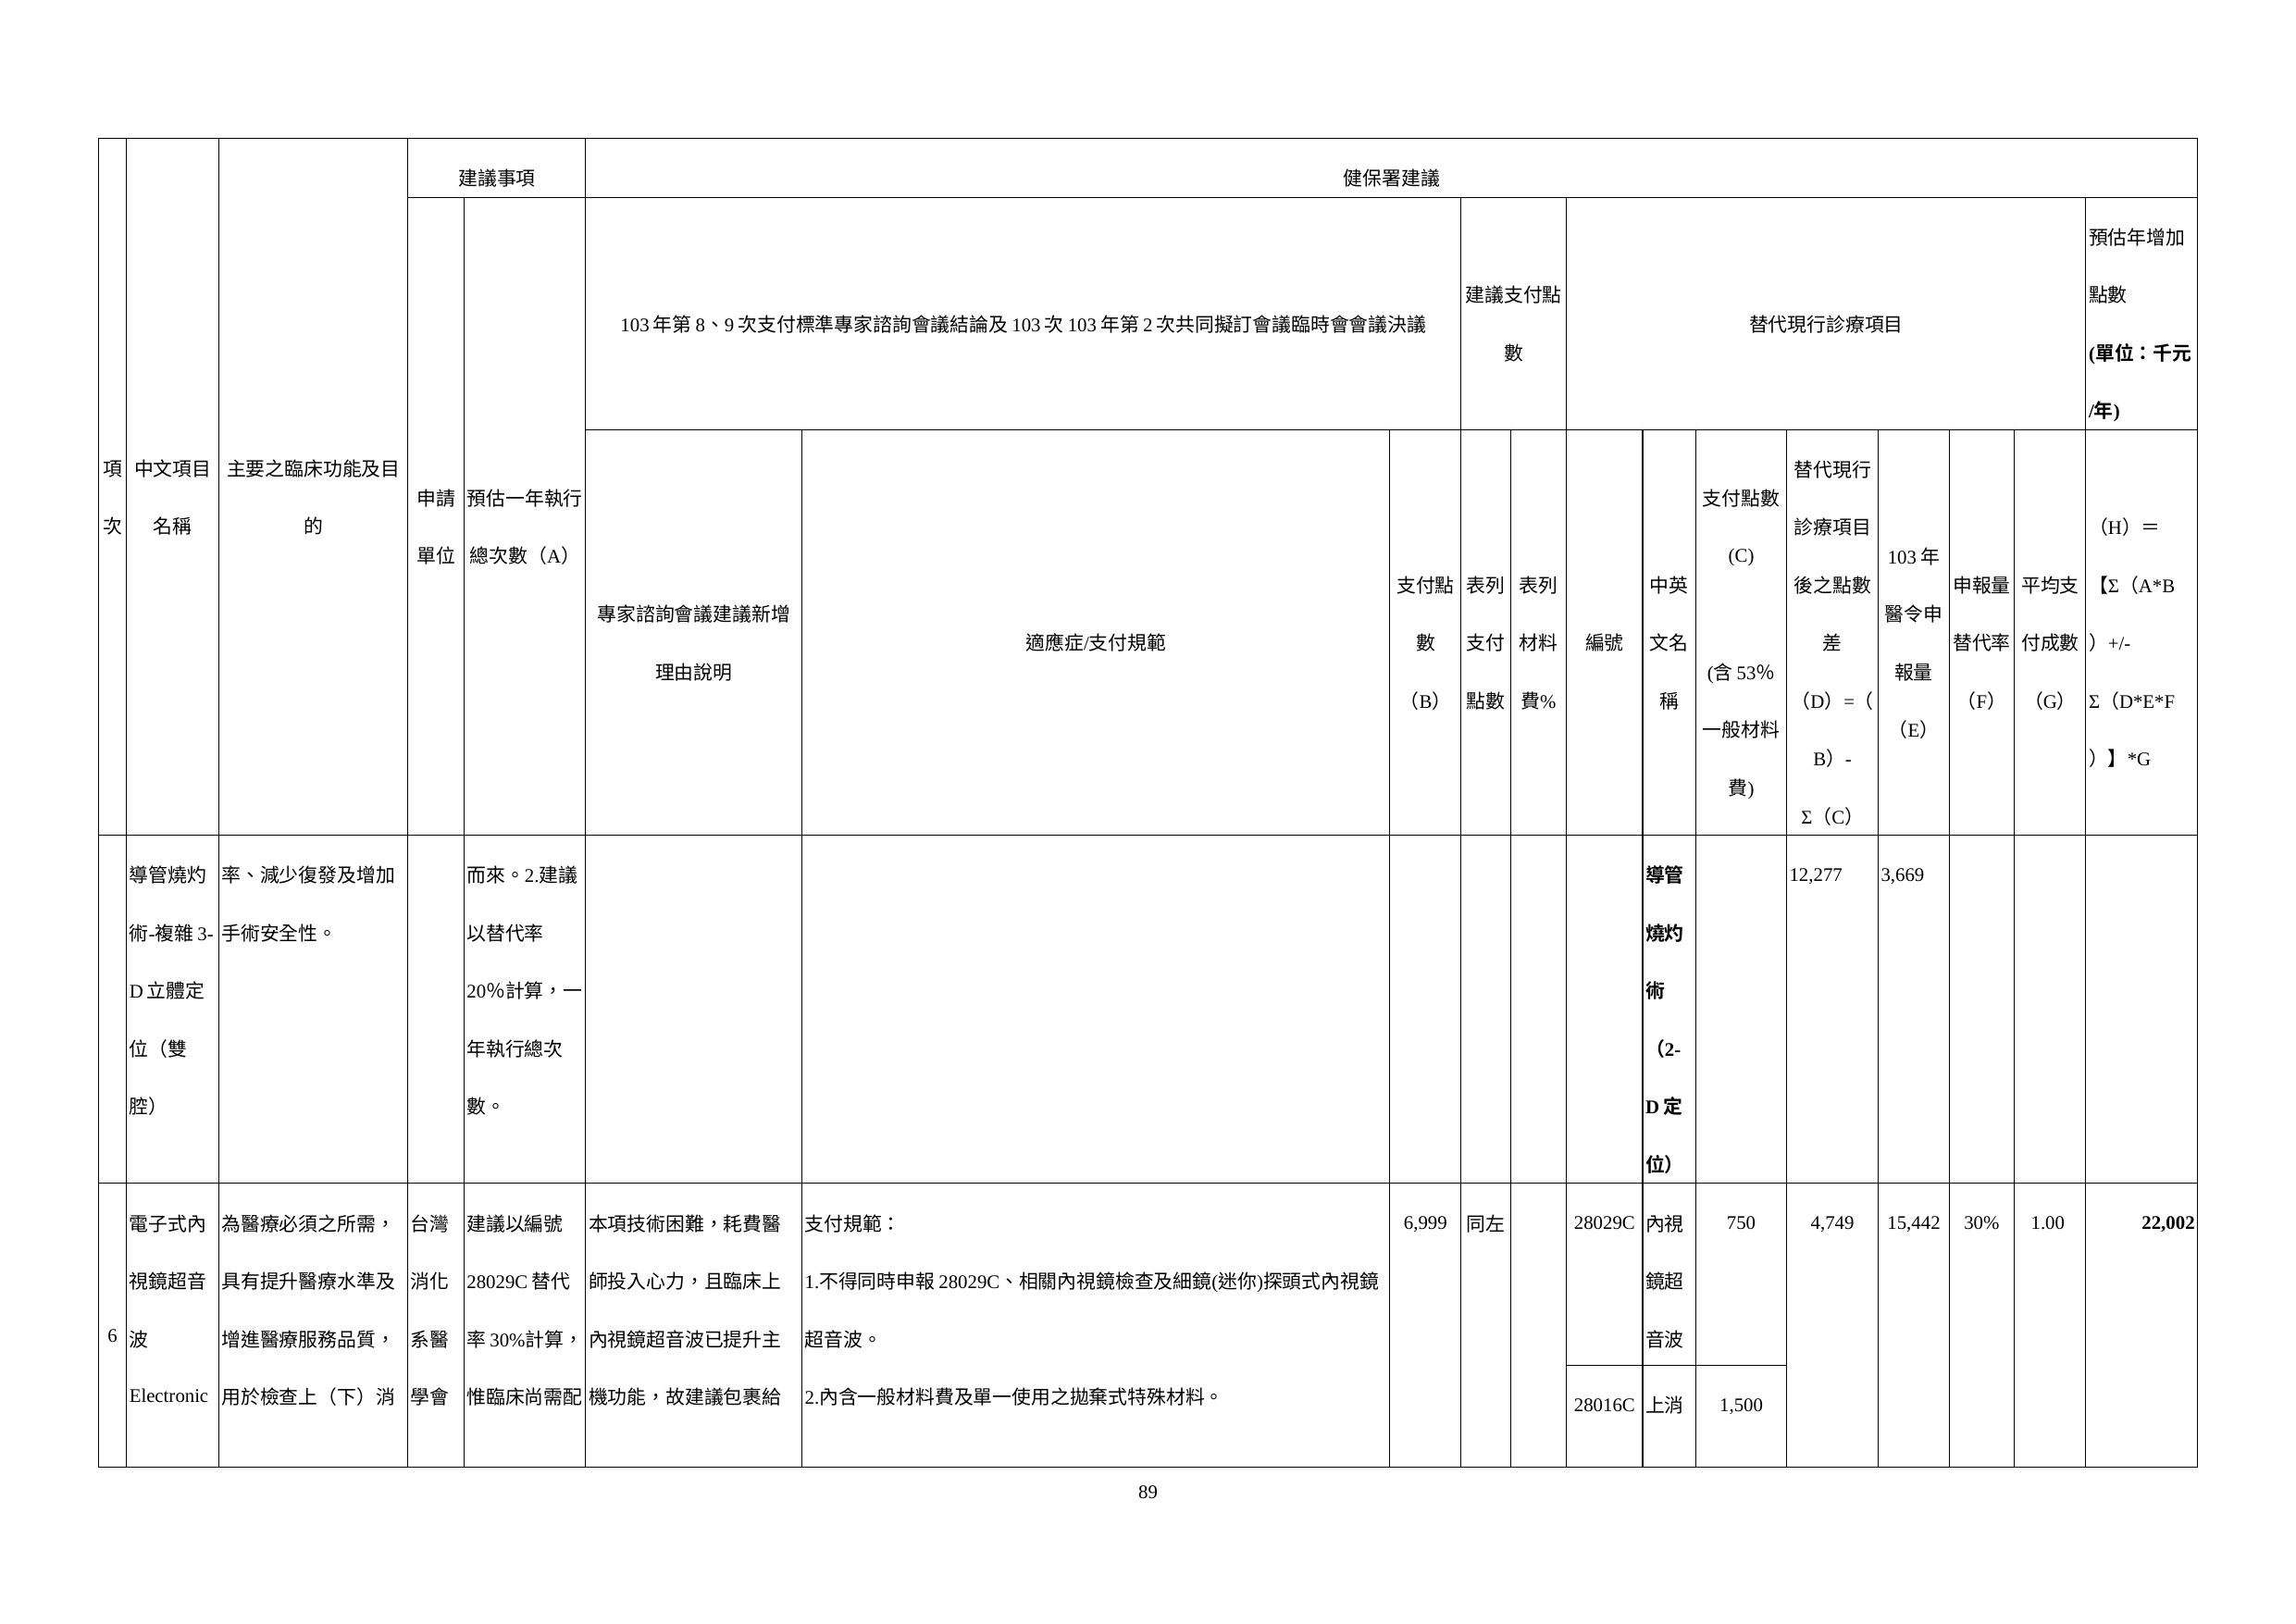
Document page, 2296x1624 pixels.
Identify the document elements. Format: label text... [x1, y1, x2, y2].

table_cell 平均支付成數（G） [2015, 430, 2085, 835]
table_cell [2015, 836, 2085, 1183]
table_cell 表列材料費% [1511, 430, 1566, 835]
table_cell [1696, 836, 1786, 1183]
table_cell [1511, 836, 1566, 1183]
table_cell 3,669 [1879, 836, 1949, 1183]
table_cell 支付規範： 1.不得同時申報28029C、相關內視鏡檢查及細鏡(迷你)探頭式內視鏡超音波。 2.內含一般材料費及單一使用之拋棄式特殊材料。 [802, 1184, 1389, 1467]
table_cell 103年醫令申報量 （E） [1879, 430, 1949, 835]
table_cell 表列支付點數 [1461, 430, 1510, 835]
table_cell [586, 836, 801, 1183]
table_cell 支付點數 （B） [1390, 430, 1460, 835]
table_header 中文項目名稱 [127, 139, 218, 835]
table_cell 台灣消化系醫學會 [408, 1184, 464, 1467]
table_cell 6,999 [1390, 1184, 1460, 1467]
table_cell 專家諮詢會議建議新增理由說明 [586, 430, 801, 835]
table_cell 而來。2.建議以替代率20％計算，一年執行總次數。 [465, 836, 585, 1183]
table_cell 103年第8、9次支付標準專家諮詢會議結論及103次103年第2次共同擬訂會議臨時會會議決議 [586, 198, 1460, 428]
table_cell 中英文名稱 [1644, 430, 1695, 835]
table_header 建議事項 [408, 139, 585, 196]
table_cell [408, 836, 464, 1183]
table_header 健保署建議 [586, 139, 2197, 196]
table_cell 導管燒灼術-複雜3-D立體定位（雙腔） [127, 836, 218, 1183]
table_cell （H）＝【Σ（A*B）+/-Σ（D*E*F）】*G [2086, 430, 2197, 835]
table_cell [802, 836, 1389, 1183]
table_header 項次 [99, 139, 126, 835]
table_cell 22,002 [2086, 1184, 2197, 1467]
table_cell [1461, 836, 1510, 1183]
table_cell 申請單位 [408, 198, 464, 835]
table_cell 為醫療必須之所需，具有提升醫療水準及增進醫療服務品質，用於檢查上（下）消 [219, 1184, 407, 1467]
table_cell 建議以編號28029C替代率30%計算，惟臨床尚需配 [465, 1184, 585, 1467]
table_cell 建議支付點數 [1461, 198, 1566, 428]
table_cell 替代現行診療項目 [1567, 198, 2085, 428]
table_cell 28029C [1567, 1184, 1642, 1365]
table_cell 內視鏡超音波 [1644, 1184, 1695, 1365]
table_cell [1950, 836, 2014, 1183]
table_cell 30% [1950, 1184, 2014, 1467]
table_cell 15,442 [1879, 1184, 1949, 1467]
table_cell 1,500 [1696, 1366, 1786, 1467]
table_cell [1390, 836, 1460, 1183]
table_cell 上消 [1644, 1366, 1695, 1467]
table_cell 750 [1696, 1184, 1786, 1365]
table_cell 導管燒灼術（2-D定位） [1644, 836, 1695, 1183]
table_cell 支付點數(C) (含53％一般材料費) [1696, 430, 1786, 835]
table_cell [99, 836, 126, 1183]
table_cell 電子式內視鏡超音波 Electronic [127, 1184, 218, 1467]
table_cell [1511, 1184, 1566, 1467]
table_cell 同左 [1461, 1184, 1510, 1467]
table_cell 28016C [1567, 1366, 1642, 1467]
table_cell 12,277 [1787, 836, 1878, 1183]
table_cell 申報量替代率 （F） [1950, 430, 2014, 835]
table_cell 編號 [1567, 430, 1642, 835]
table_cell 1.00 [2015, 1184, 2085, 1467]
table_cell [1567, 836, 1642, 1183]
table_cell [2086, 836, 2197, 1183]
table_header 主要之臨床功能及目的 [219, 139, 407, 835]
table_cell 適應症/支付規範 [802, 430, 1389, 835]
table_cell 率、減少復發及增加手術安全性。 [219, 836, 407, 1183]
table_cell 本項技術困難，耗費醫師投入心力，且臨床上內視鏡超音波已提升主機功能，故建議包裹給 [586, 1184, 801, 1467]
table_cell 4,749 [1787, 1184, 1878, 1467]
table_cell 預估一年執行總次數（A） [465, 198, 585, 835]
table_cell 替代現行診療項目後之點數差 （D）=（B）-Σ（C） [1787, 430, 1878, 835]
table_cell 預估年增加點數 (單位：千元/年) [2086, 198, 2197, 428]
table_cell 6 [99, 1184, 126, 1467]
